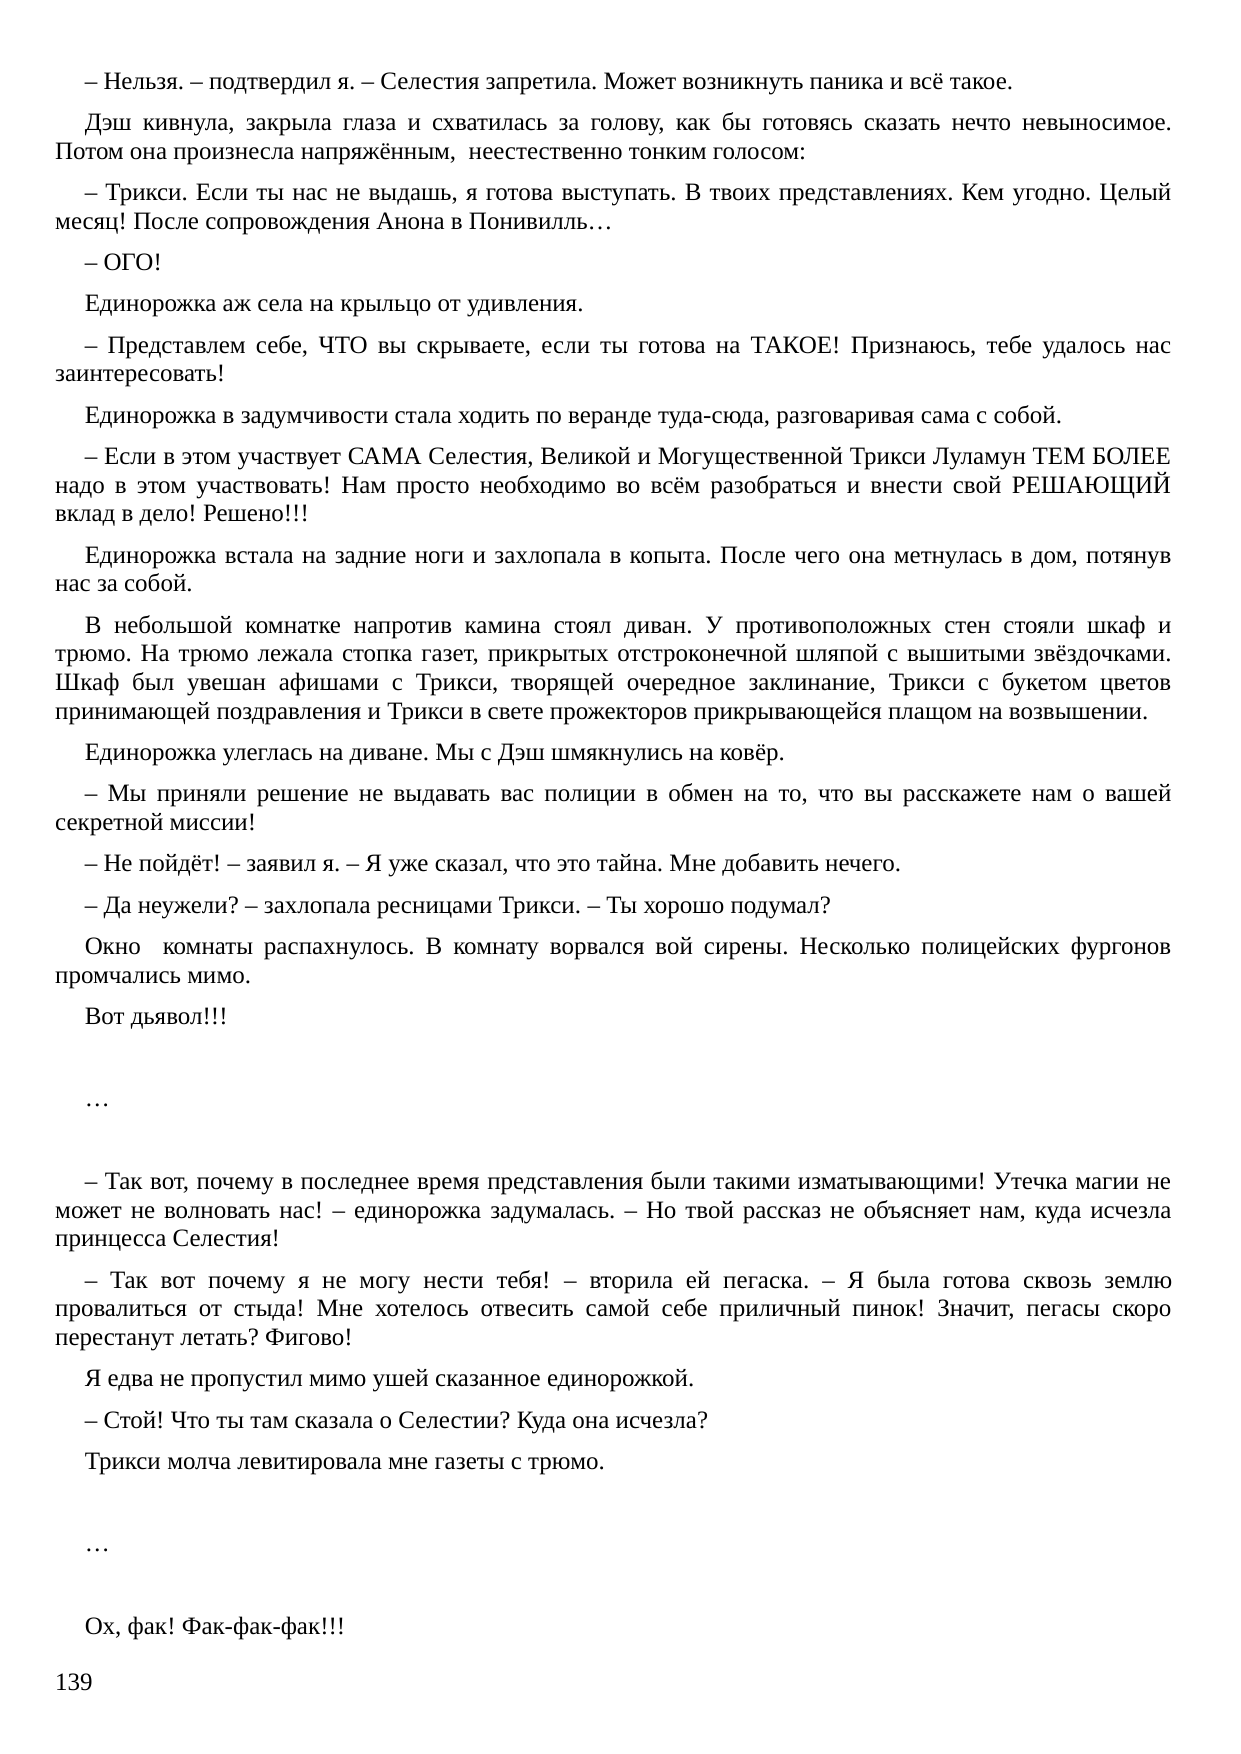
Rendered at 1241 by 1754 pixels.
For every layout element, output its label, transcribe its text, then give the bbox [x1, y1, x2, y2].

text – Трикси. Если ты нас не выдашь, я готова выступать. В твоих представлениях. Кем угодно. Целый месяц! После сопровождения Анона в Понивилль… [55, 177, 1173, 235]
text Окно комнаты распахнулось. В комнату ворвался вой сирены. Несколько полицейских фургонов промчались мимо. [55, 931, 1173, 988]
text Единорожка в задумчивости стала ходить по веранде туда-сюда, разговаривая сама с собой. [55, 400, 1173, 428]
text В небольшой комнатке напротив камина стоял диван. У противоположных стен стояли шкаф и трюмо. На трюмо лежала стопка газет, прикрытых отстроконечной шляпой с вышитыми звёздочками. Шкаф был увешан афишами с Трикси, творящей очередное заклинание, Трикси с букетом цветов принимающей поздравления и Трикси в свете прожекторов прикрывающейся плащом на возвышении. [55, 610, 1173, 725]
text – Представлем себе, ЧТО вы скрываете, если ты готова на ТАКОЕ! Признаюсь, тебе удалось нас заинтересовать! [55, 330, 1173, 387]
text – Да неужели? – захлопала ресницами Трикси. – Ты хорошо подумал? [55, 890, 1173, 918]
text Единорожка аж села на крыльцо от удивления. [55, 288, 1173, 317]
text – Мы приняли решение не выдавать вас полиции в обмен на то, что вы расскажете нам о вашей секретной миссии! [55, 778, 1173, 836]
text – Нельзя. – подтвердил я. – Селестия запретила. Может возникнуть паника и всё такое. [55, 66, 1173, 95]
text Дэш кивнула, закрыла глаза и схватилась за голову, как бы готовясь сказать нечто невыносимое. Потом она произнесла напряжённым, неестественно тонким голосом: [55, 107, 1173, 165]
text – ОГО! [55, 247, 1173, 276]
text – Стой! Что ты там сказала о Селестии? Куда она исчезла? [55, 1405, 1173, 1433]
text … [55, 1083, 1173, 1112]
text – Так вот почему я не могу нести тебя! – вторила ей пегаска. – Я была готова сквозь землю провалиться от стыда! Мне хотелось отвесить самой себе приличный пинок! Значит, пегасы скоро перестанут летать? Фигово! [55, 1265, 1173, 1351]
text Вот дьявол!!! [55, 1001, 1173, 1030]
text … [55, 1528, 1173, 1557]
text – Так вот, почему в последнее время представления были такими изматывающими! Утечка магии не может не волновать нас! – единорожка задумалась. – Но твой рассказ не объясняет нам, куда исчезла принцесса Селестия! [55, 1166, 1173, 1252]
text – Если в этом участвует САМА Селестия, Великой и Могущественной Трикси Луламун ТЕМ БОЛЕЕ надо в этом участвовать! Нам просто необходимо во всём разобраться и внести свой РЕШАЮЩИЙ вклад в дело! Решено!!! [55, 441, 1173, 527]
text Единорожка встала на задние ноги и захлопала в копыта. После чего она метнулась в дом, потянув нас за собой. [55, 540, 1173, 597]
text Я едва не пропустил мимо ушей сказанное единорожкой. [55, 1363, 1173, 1392]
text Ох, фак! Фак-фак-фак!!! [55, 1611, 1173, 1640]
text – Не пойдёт! – заявил я. – Я уже сказал, что это тайна. Мне добавить нечего. [55, 848, 1173, 877]
text Трикси молча левитировала мне газеты с трюмо. [55, 1446, 1173, 1475]
text Единорожка улеглась на диване. Мы с Дэш шмякнулись на ковёр. [55, 737, 1173, 766]
